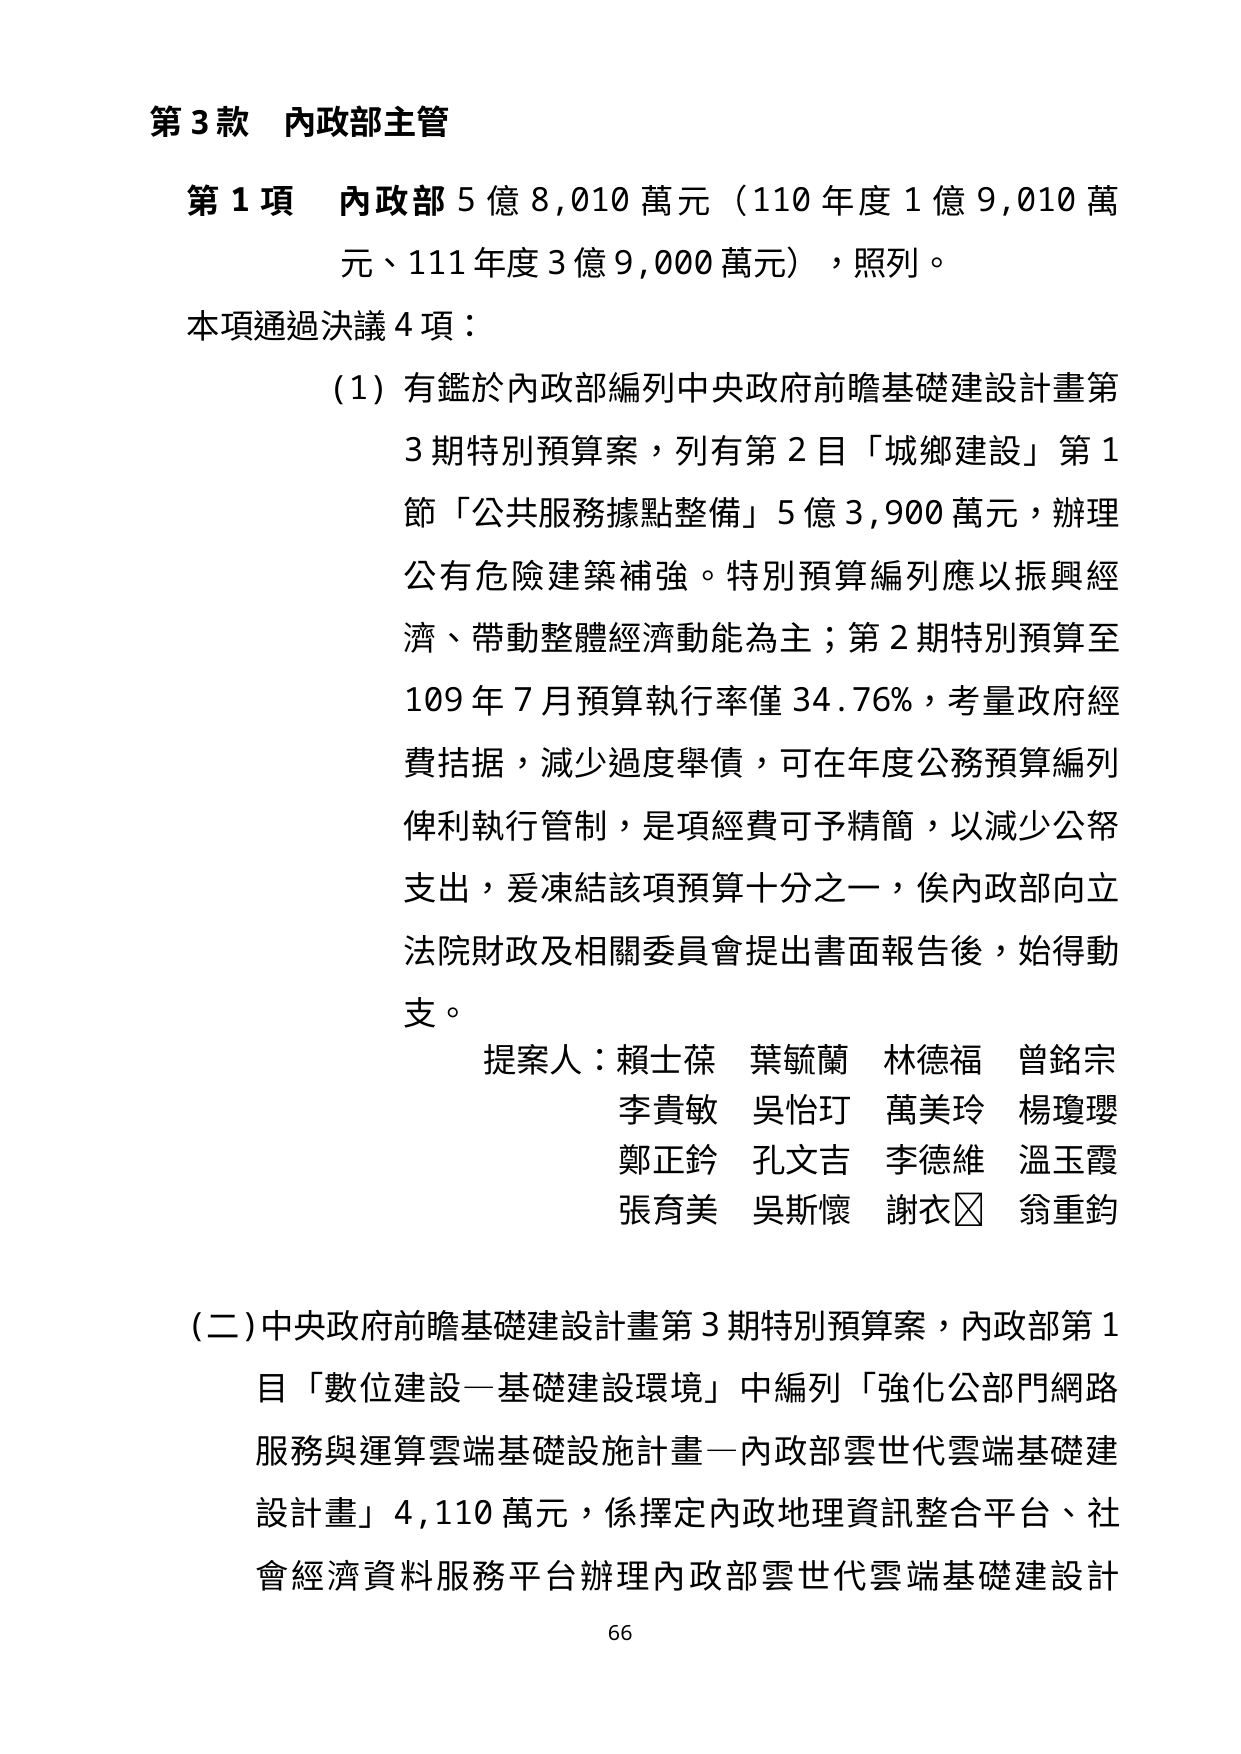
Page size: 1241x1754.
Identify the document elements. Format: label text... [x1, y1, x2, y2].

text 提案人：賴士葆 葉毓蘭 林德福 曾銘宗 李貴敏 吳怡玎 萬美玲 楊瓊瓔 鄭正鈐 孔文吉 李德維 溫玉霞 張育美 吳斯懷 謝衣 翁重鈞 [483, 1032, 1120, 1232]
text (二)中央政府前瞻基礎建設計畫第3期特別預算案，內政部第1目「數位建設—基礎建設環境」中編列「強化公部門網路服務與運算雲端基礎設施計畫—內政部雲世代雲端基礎建設計畫」4,110萬元，係擇定內政地理資訊整合平台、社會經濟資料服務平台辦理內政部雲世代雲端基礎建設計 [187, 1282, 1120, 1594]
text 本項通過決議4項： [187, 282, 1120, 344]
list 有鑑於內政部編列中央政府前瞻基礎建設計畫第3期特別預算案，列有第2目「城鄉建設」第1節「公共服務據點整備」5億3,900萬元，辦理公有危險建築補強。特別預算編列應以振興經濟、帶動整體經濟動能為主；第2期特別預算至109年7月預算執行率僅34.76%，考量政府經費拮据，減少過度舉債，可在年度公務預算編列俾利執行管制，是項經費可予精簡，以減少公帑支出，爰凍結該項預算十分之一，俟內政部向立法院財政及相關委員會提出書面報告後，始得動支。 [328, 344, 1120, 1032]
text 第1項 內政部5億8,010萬元（110年度1億9,010萬元、111年度3億9,000萬元），照列。 [187, 157, 1120, 282]
text 第3款 內政部主管 [149, 94, 1120, 144]
